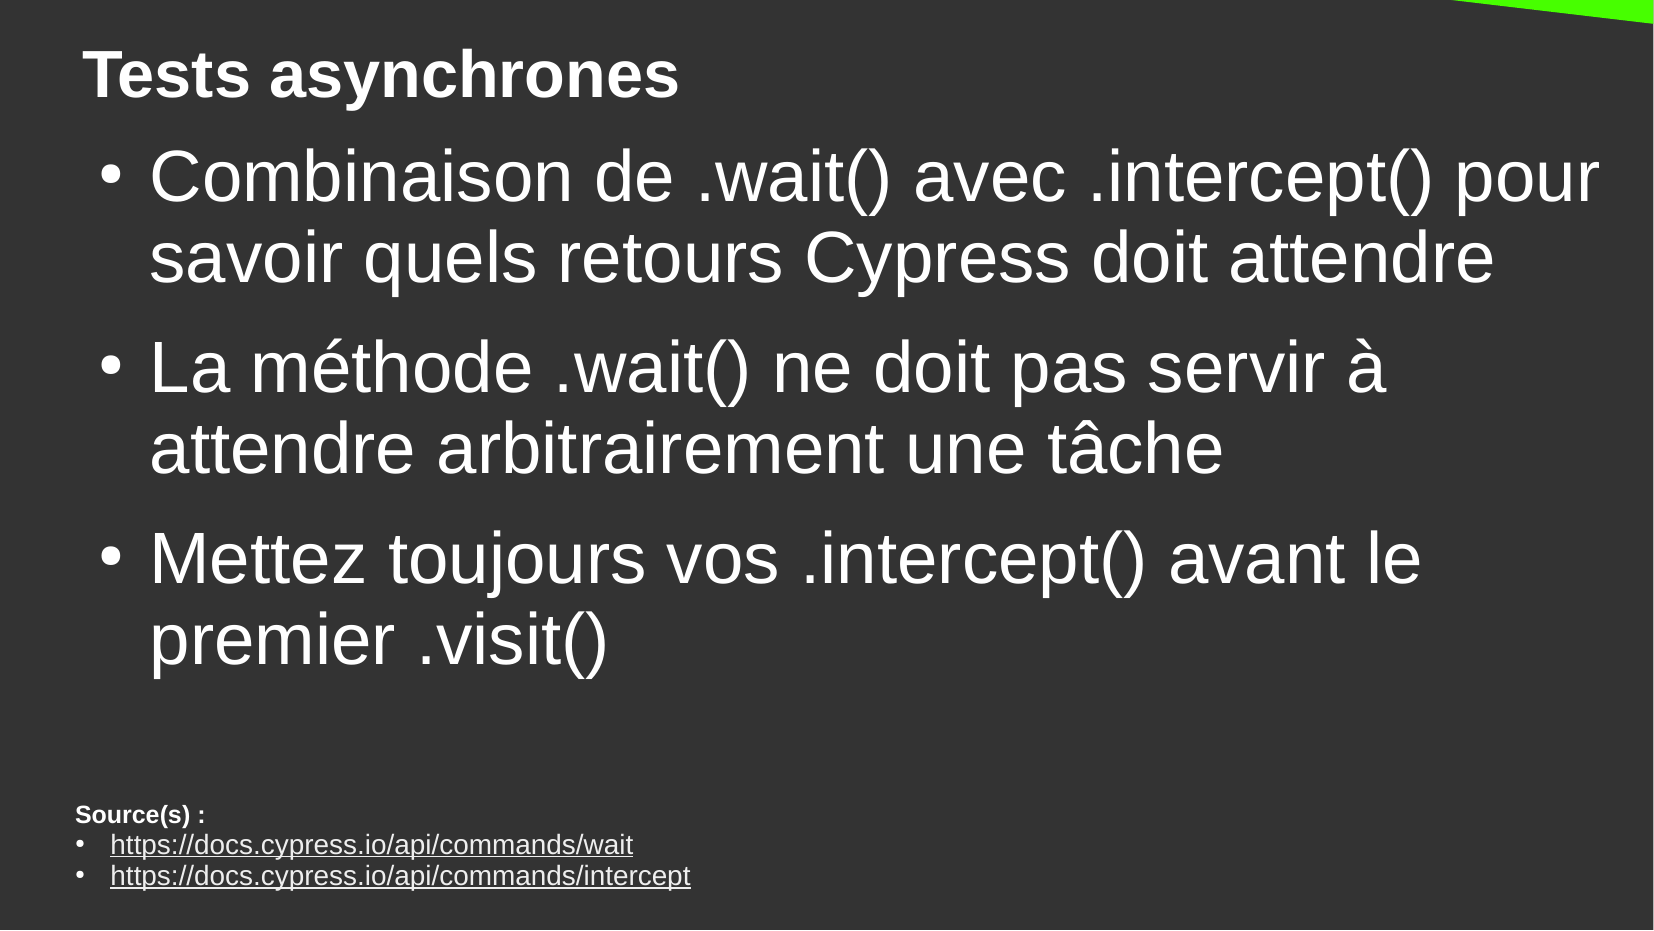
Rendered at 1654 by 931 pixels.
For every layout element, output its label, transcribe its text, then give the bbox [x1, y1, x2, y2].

list Combinaison de .wait() avec .intercept() pour savoir quels retours Cypress doit attendre La méthode .wait() ne doit pas servir à attendre arbitrairement une tâche Mettez toujours vos .intercept() avant le premier .visit() [80, 135, 1619, 709]
title Tests asynchrones [82, 37, 1571, 112]
text_box Source(s) : https://docs.cypress.io/api/commands/wait https://docs.cypress.io/api/commands/intercept [60, 793, 1546, 931]
text_box [1451, 0, 1654, 24]
